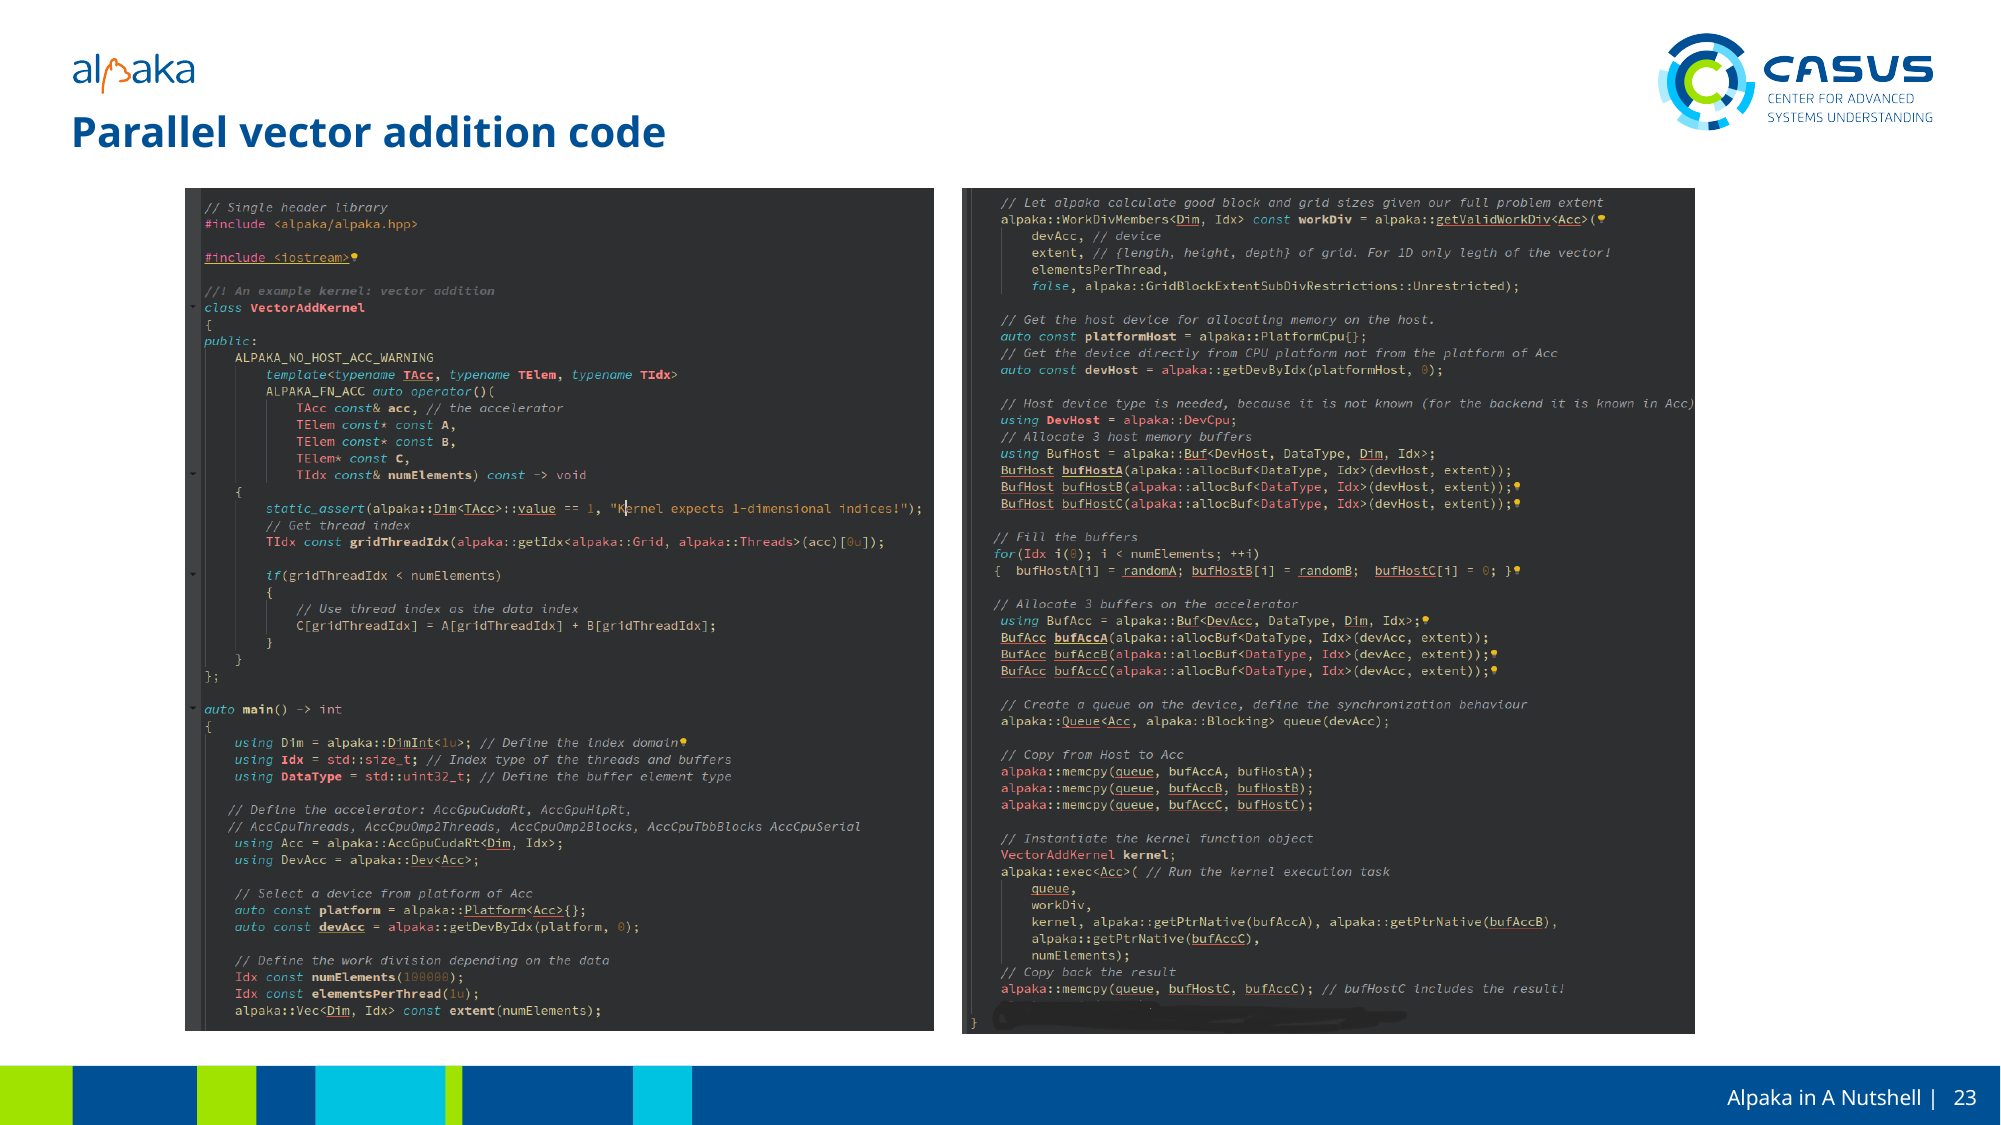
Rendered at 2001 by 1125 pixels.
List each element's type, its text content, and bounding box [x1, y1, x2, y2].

picture [72, 53, 195, 95]
title Parallel vector addition code [70, 97, 1619, 166]
picture [1658, 33, 1933, 131]
picture [185, 188, 934, 1031]
picture [962, 188, 1695, 1034]
